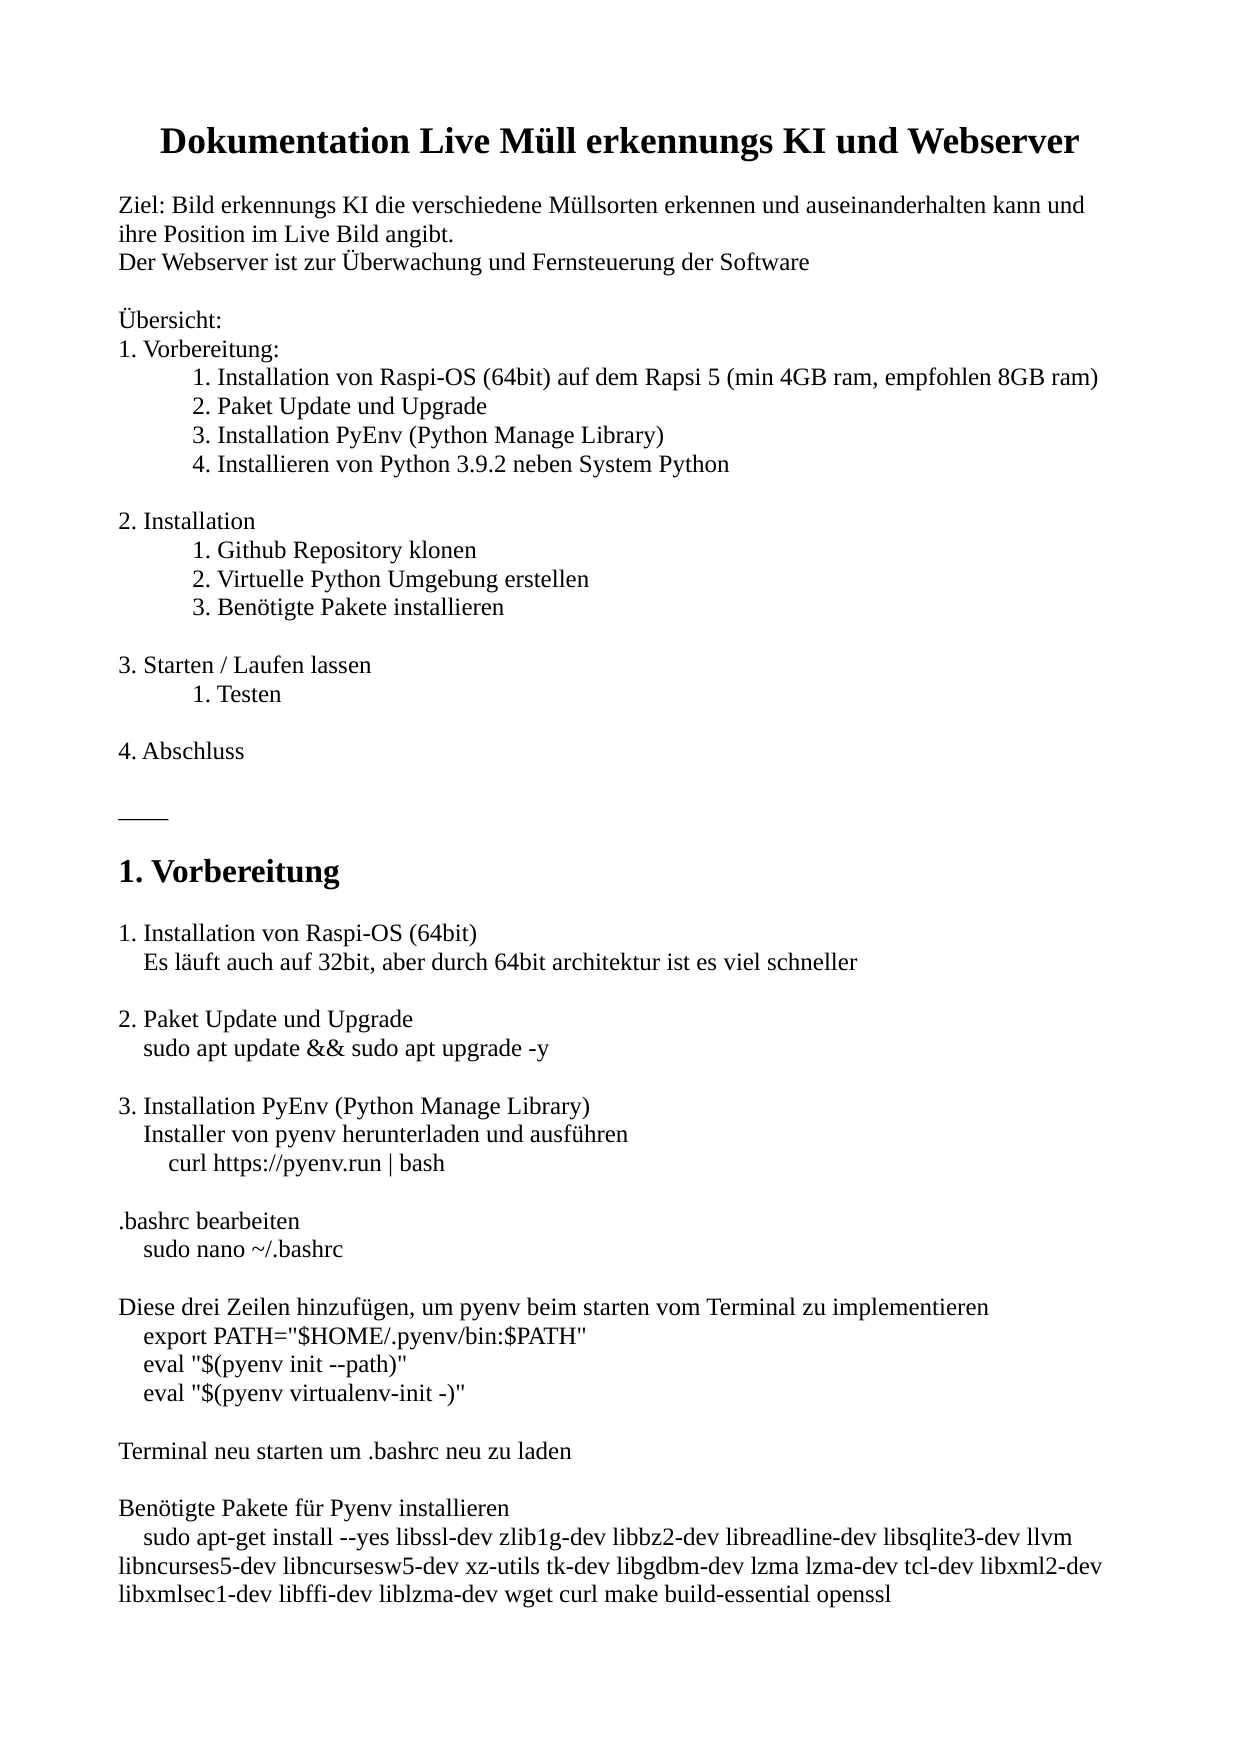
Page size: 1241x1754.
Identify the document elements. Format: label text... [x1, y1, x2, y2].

text Übersicht: [118, 305, 1122, 334]
text Terminal neu starten um .bashrc neu zu laden [118, 1436, 1122, 1464]
text ____ [118, 794, 1122, 822]
text 1. Installation von Raspi-OS (64bit) Es läuft auch auf 32bit, aber durch 64bit architektur ist es viel schneller [118, 918, 1122, 976]
text .bashrc bearbeiten [118, 1206, 1122, 1234]
text Installer von pyenv herunterladen und ausführen [118, 1119, 1122, 1148]
text Dokumentation Live Müll erkennungs KI und Webserver [118, 118, 1122, 161]
text 1. Github Repository klonen [118, 535, 1122, 564]
text export PATH="$HOME/.pyenv/bin:$PATH" [118, 1321, 1122, 1349]
text 1. Vorbereitung [118, 851, 1122, 889]
text eval "$(pyenv init --path)" [118, 1349, 1122, 1378]
text 1. Installation von Raspi-OS (64bit) auf dem Rapsi 5 (min 4GB ram, empfohlen 8GB ram) 2. Paket Update und Upgrade [118, 362, 1122, 420]
text 3. Installation PyEnv (Python Manage Library) [118, 1091, 1122, 1119]
text 3. Starten / Laufen lassen [118, 650, 1122, 679]
text 4. Abschluss [118, 736, 1122, 765]
text 1. Vorbereitung: [118, 334, 1122, 362]
text Benötigte Pakete für Pyenv installieren [118, 1493, 1122, 1522]
text Der Webserver ist zur Überwachung und Fernsteuerung der Software [118, 247, 1122, 276]
text 2. Installation [118, 506, 1122, 535]
text curl https://pyenv.run | bash [118, 1148, 1122, 1177]
text sudo apt-get install --yes libssl-dev zlib1g-dev libbz2-dev libreadline-dev libsqlite3-dev llvm libncurses5-dev libncursesw5-dev xz-utils tk-dev libgdbm-dev lzma lzma-dev tcl-dev libxml2-dev libxmlsec1-dev libffi-dev liblzma-dev wget curl make build-essential openssl [118, 1522, 1122, 1608]
text 2. Virtuelle Python Umgebung erstellen [118, 564, 1122, 592]
text 1. Testen [118, 679, 1122, 707]
text 3. Installation PyEnv (Python Manage Library) [118, 420, 1122, 449]
text sudo nano ~/.bashrc [118, 1234, 1122, 1263]
text Ziel: Bild erkennungs KI die verschiedene Müllsorten erkennen und auseinanderhalten kann und ihre Position im Live Bild angibt. [118, 190, 1122, 247]
text 3. Benötigte Pakete installieren [118, 592, 1122, 621]
text 2. Paket Update und Upgrade sudo apt update && sudo apt upgrade -y [118, 1004, 1122, 1062]
text Diese drei Zeilen hinzufügen, um pyenv beim starten vom Terminal zu implementieren [118, 1292, 1122, 1321]
text eval "$(pyenv virtualenv-init -)" [118, 1378, 1122, 1407]
text 4. Installieren von Python 3.9.2 neben System Python [118, 449, 1122, 477]
